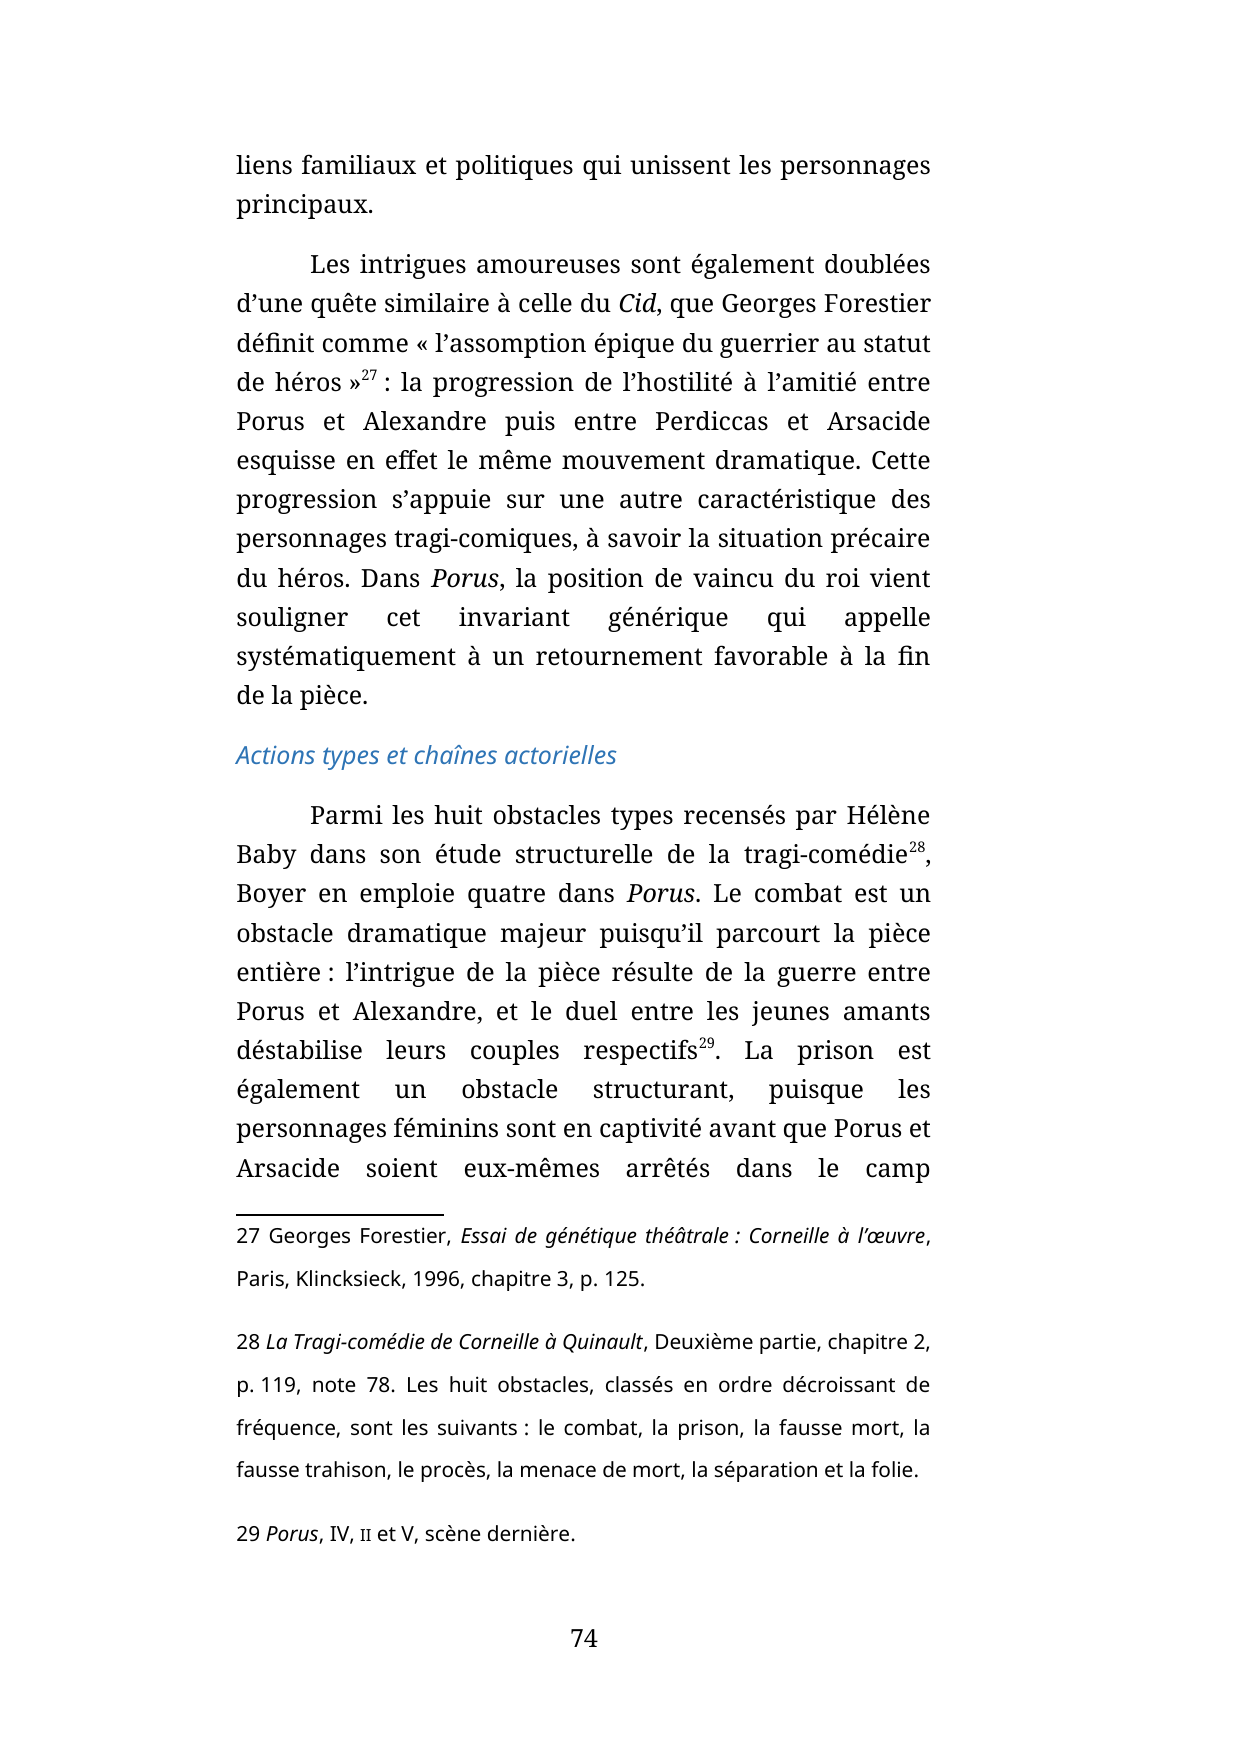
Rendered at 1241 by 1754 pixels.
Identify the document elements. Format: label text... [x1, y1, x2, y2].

text Parmi les huit obstacles types recensés par Hélène Baby dans son étude structurelle de la tragi-comédie, Boyer en emploie quatre dans Porus. Le combat est un obstacle dramatique majeur puisqu’il parcourt la pièce entière : l’intrigue de la pièce résulte de la guerre entre Porus et Alexandre, et le duel entre les jeunes amants déstabilise leurs couples respectifs. La prison est également un obstacle structurant, puisque les personnages féminins sont en captivité avant que Porus et Arsacide soient eux-mêmes arrêtés dans le camp [236, 798, 931, 1184]
text Georges Forestier, Essai de génétique théâtrale : Corneille à l’œuvre, Paris, Klincksieck, 1996, chapitre 3, p. 125. [236, 1221, 931, 1292]
text La Tragi-comédie de Corneille à Quinault, Deuxième partie, chapitre 2, p. 119, note 78. Les huit obstacles, classés en ordre décroissant de fréquence, sont les suivants : le combat, la prison, la fausse mort, la fausse trahison, le procès, la menace de mort, la séparation et la folie. [236, 1327, 931, 1484]
text Les intrigues amoureuses sont également doublées d’une quête similaire à celle du Cid, que Georges Forestier définit comme « l’assomption épique du guerrier au statut de héros » : la progression de l’hostilité à l’amitié entre Porus et Alexandre puis entre Perdiccas et Arsacide esquisse en effet le même mouvement dramatique. Cette progression s’appuie sur une autre caractéristique des personnages tragi-comiques, à savoir la situation précaire du héros. Dans Porus, la position de vaincu du roi vient souligner cet invariant générique qui appelle systématiquement à un retournement favorable à la fin de la pièce. [236, 247, 931, 712]
subtitle Actions types et chaînes actorielles [236, 738, 931, 772]
text liens familiaux et politiques qui unissent les personnages principaux. [236, 148, 931, 221]
text Porus, IV, ii et V, scène dernière. [236, 1519, 931, 1547]
